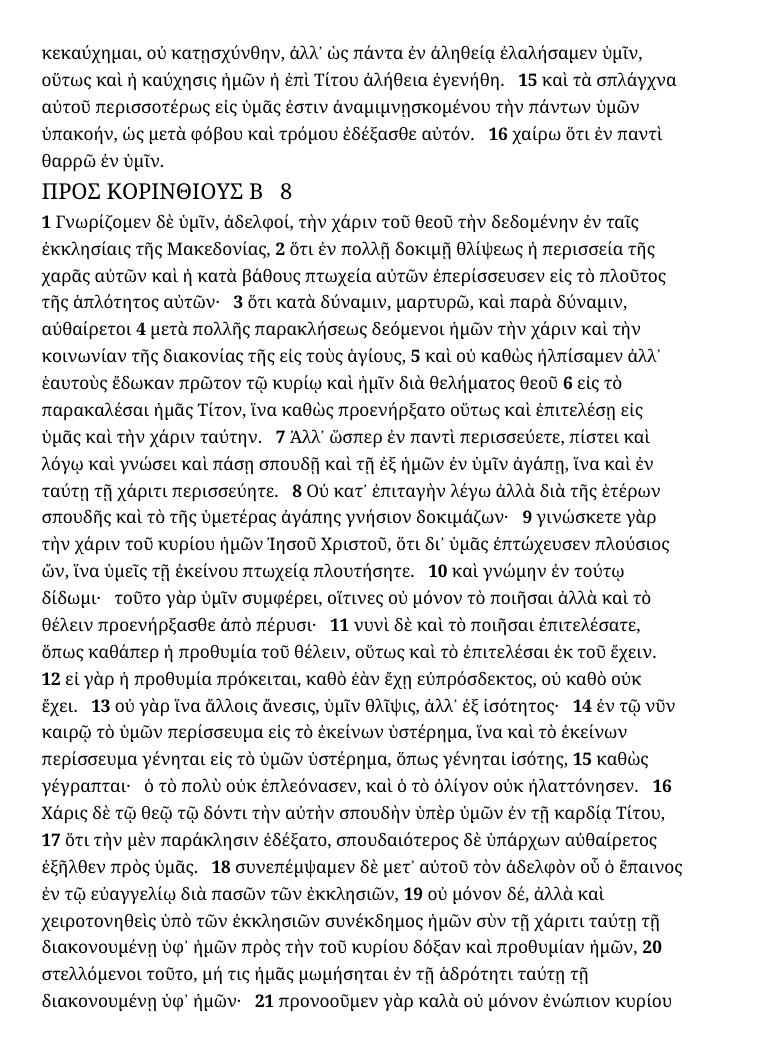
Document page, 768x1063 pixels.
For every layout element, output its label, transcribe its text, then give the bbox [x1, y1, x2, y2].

text ΠΡΟΣ ΚΟΡΙΝΘΙΟΥΣ Β 8 [41, 176, 685, 206]
text κεκαύχημαι, οὐ κατῃσχύνθην, ἀλλ᾽ ὡς πάντα ἐν ἀληθείᾳ ἐλαλήσαμεν ὑμῖν, οὕτως καὶ ἡ καύχησις ἡμῶν ἡ ἐπὶ Τίτου ἀλήθεια ἐγενήθη. 15 καὶ τὰ σπλάγχνα αὐτοῦ περισσοτέρως εἰς ὑμᾶς ἐστιν ἀναμιμνῃσκομένου τὴν πάντων ὑμῶν ὑπακοήν, ὡς μετὰ φόβου καὶ τρόμου ἐδέξασθε αὐτόν. 16 χαίρω ὅτι ἐν παντὶ θαρρῶ ἐν ὑμῖν. [41, 41, 685, 172]
text 1 Γνωρίζομεν δὲ ὑμῖν, ἀδελφοί, τὴν χάριν τοῦ θεοῦ τὴν δεδομένην ἐν ταῖς ἐκκλησίαις τῆς Μακεδονίας, 2 ὅτι ἐν πολλῇ δοκιμῇ θλίψεως ἡ περισσεία τῆς χαρᾶς αὐτῶν καὶ ἡ κατὰ βάθους πτωχεία αὐτῶν ἐπερίσσευσεν εἰς τὸ πλοῦτος τῆς ἁπλότητος αὐτῶν· 3 ὅτι κατὰ δύναμιν, μαρτυρῶ, καὶ παρὰ δύναμιν, αὐθαίρετοι 4 μετὰ πολλῆς παρακλήσεως δεόμενοι ἡμῶν τὴν χάριν καὶ τὴν κοινωνίαν τῆς διακονίας τῆς εἰς τοὺς ἁγίους, 5 καὶ οὐ καθὼς ἠλπίσαμεν ἀλλ᾽ ἑαυτοὺς ἔδωκαν πρῶτον τῷ κυρίῳ καὶ ἡμῖν διὰ θελήματος θεοῦ 6 εἰς τὸ παρακαλέσαι ἡμᾶς Τίτον, ἵνα καθὼς προενήρξατο οὕτως καὶ ἐπιτελέσῃ εἰς ὑμᾶς καὶ τὴν χάριν ταύτην. 7 Ἀλλ᾽ ὥσπερ ἐν παντὶ περισσεύετε, πίστει καὶ λόγῳ καὶ γνώσει καὶ πάσῃ σπουδῇ καὶ τῇ ἐξ ἡμῶν ἐν ὑμῖν ἀγάπῃ, ἵνα καὶ ἐν ταύτῃ τῇ χάριτι περισσεύητε. 8 Οὐ κατ᾽ ἐπιταγὴν λέγω ἀλλὰ διὰ τῆς ἑτέρων σπουδῆς καὶ τὸ τῆς ὑμετέρας ἀγάπης γνήσιον δοκιμάζων· 9 γινώσκετε γὰρ τὴν χάριν τοῦ κυρίου ἡμῶν Ἰησοῦ Χριστοῦ, ὅτι δι᾽ ὑμᾶς ἐπτώχευσεν πλούσιος ὤν, ἵνα ὑμεῖς τῇ ἐκείνου πτωχείᾳ πλουτήσητε. 10 καὶ γνώμην ἐν τούτῳ δίδωμι· τοῦτο γὰρ ὑμῖν συμφέρει, οἵτινες οὐ μόνον τὸ ποιῆσαι ἀλλὰ καὶ τὸ θέλειν προενήρξασθε ἀπὸ πέρυσι· 11 νυνὶ δὲ καὶ τὸ ποιῆσαι ἐπιτελέσατε, ὅπως καθάπερ ἡ προθυμία τοῦ θέλειν, οὕτως καὶ τὸ ἐπιτελέσαι ἐκ τοῦ ἔχειν. 12 εἰ γὰρ ἡ προθυμία πρόκειται, καθὸ ἐὰν ἔχῃ εὐπρόσδεκτος, οὐ καθὸ οὐκ ἔχει. 13 οὐ γὰρ ἵνα ἄλλοις ἄνεσις, ὑμῖν θλῖψις, ἀλλ᾽ ἐξ ἰσότητος· 14 ἐν τῷ νῦν καιρῷ τὸ ὑμῶν περίσσευμα εἰς τὸ ἐκείνων ὑστέρημα, ἵνα καὶ τὸ ἐκείνων περίσσευμα γένηται εἰς τὸ ὑμῶν ὑστέρημα, ὅπως γένηται ἰσότης, 15 καθὼς γέγραπται· ὁ τὸ πολὺ οὐκ ἐπλεόνασεν, καὶ ὁ τὸ ὀλίγον οὐκ ἠλαττόνησεν. 16 Χάρις δὲ τῷ θεῷ τῷ δόντι τὴν αὐτὴν σπουδὴν ὑπὲρ ὑμῶν ἐν τῇ καρδίᾳ Τίτου, 17 ὅτι τὴν μὲν παράκλησιν ἐδέξατο, σπουδαιότερος δὲ ὑπάρχων αὐθαίρετος ἐξῆλθεν πρὸς ὑμᾶς. 18 συνεπέμψαμεν δὲ μετ᾽ αὐτοῦ τὸν ἀδελφὸν οὗ ὁ ἔπαινος ἐν τῷ εὐαγγελίῳ διὰ πασῶν τῶν ἐκκλησιῶν, 19 οὐ μόνον δέ, ἀλλὰ καὶ χειροτονηθεὶς ὑπὸ τῶν ἐκκλησιῶν συνέκδημος ἡμῶν σὺν τῇ χάριτι ταύτῃ τῇ διακονουμένῃ ὑφ᾽ ἡμῶν πρὸς τὴν τοῦ κυρίου δόξαν καὶ προθυμίαν ἡμῶν, 20 στελλόμενοι τοῦτο, μή τις ἡμᾶς μωμήσηται ἐν τῇ ἁδρότητι ταύτῃ τῇ διακονουμένῃ ὑφ᾽ ἡμῶν· 21 προνοοῦμεν γὰρ καλὰ οὐ μόνον ἐνώπιον κυρίου [41, 210, 685, 1013]
